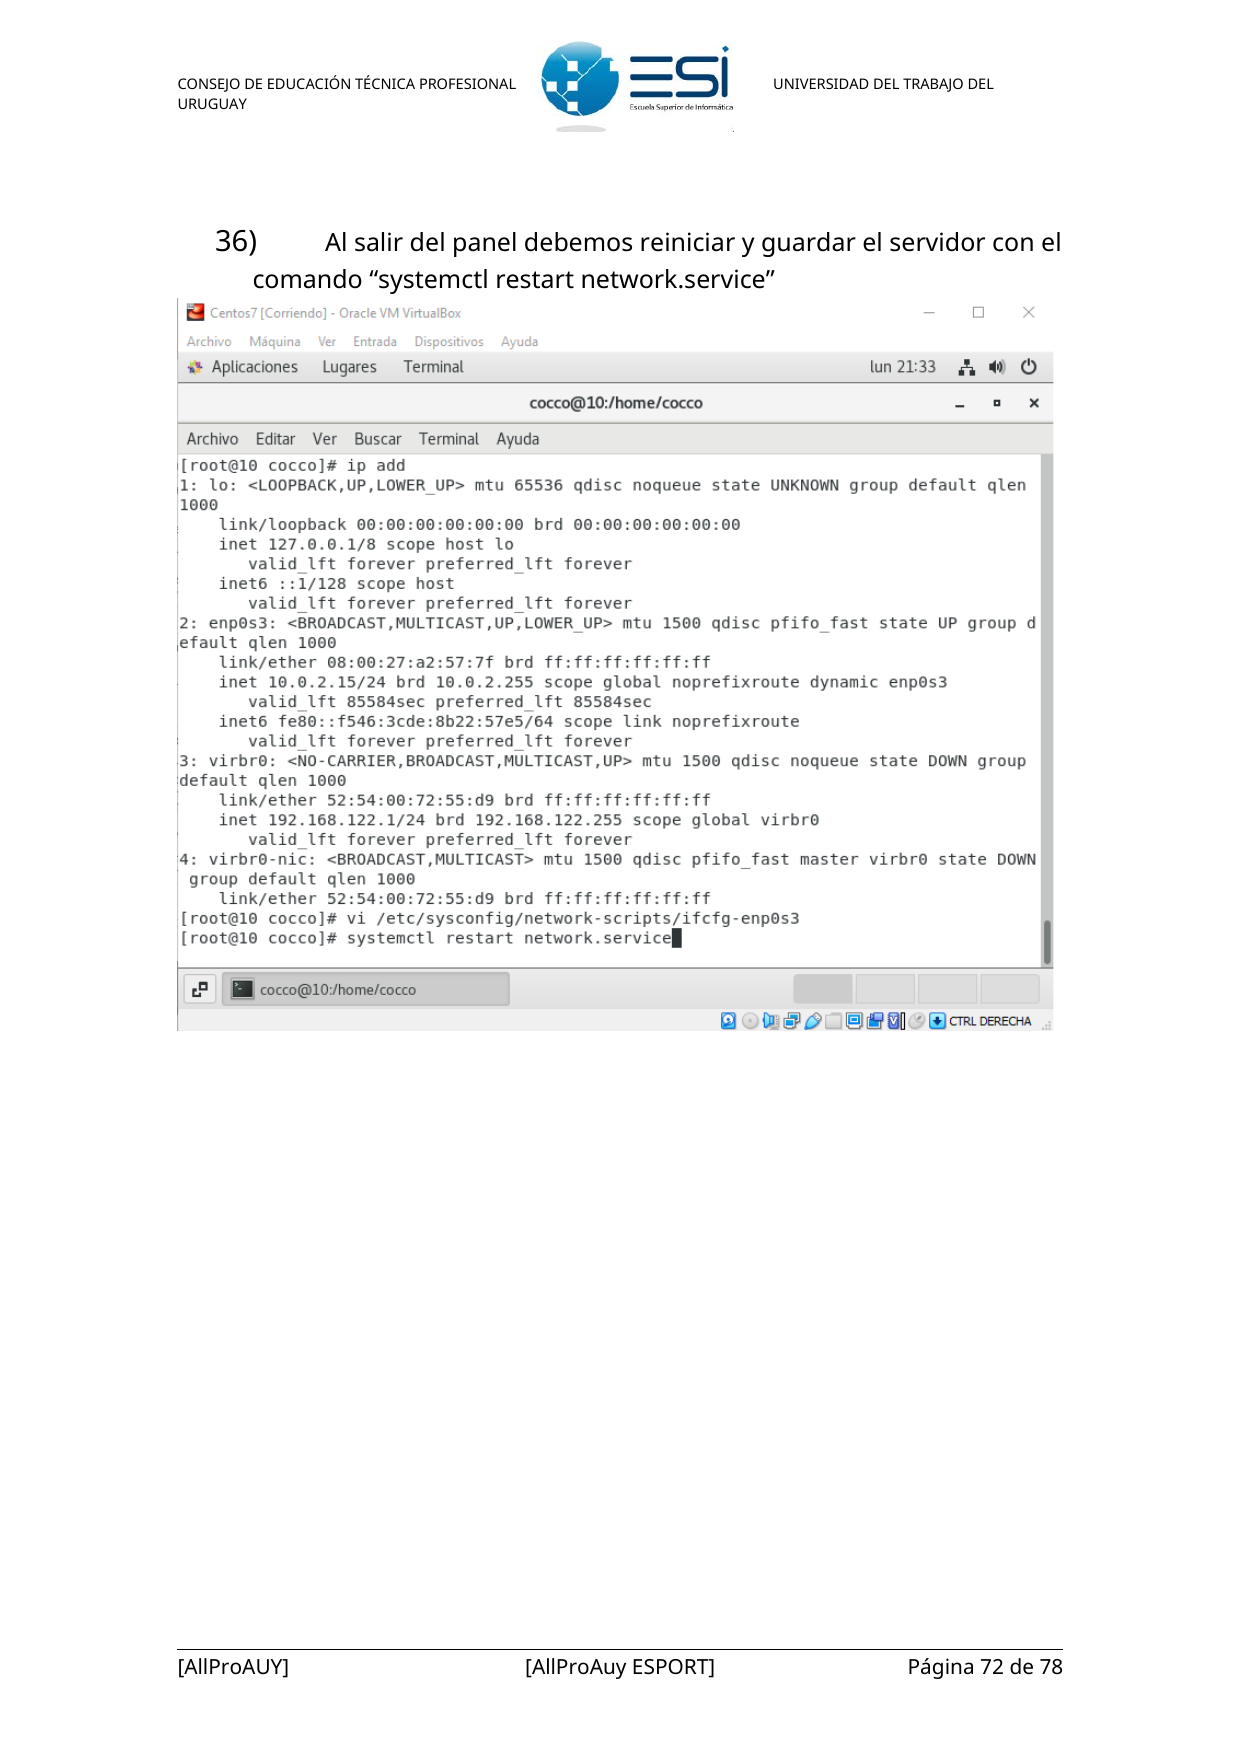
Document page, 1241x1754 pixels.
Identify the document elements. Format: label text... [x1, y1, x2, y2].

picture [534, 39, 734, 132]
picture [177, 298, 1054, 1031]
list Al salir del panel debemos reiniciar y guardar el servidor con el comando “systemctl restart network.service” [215, 220, 1063, 296]
